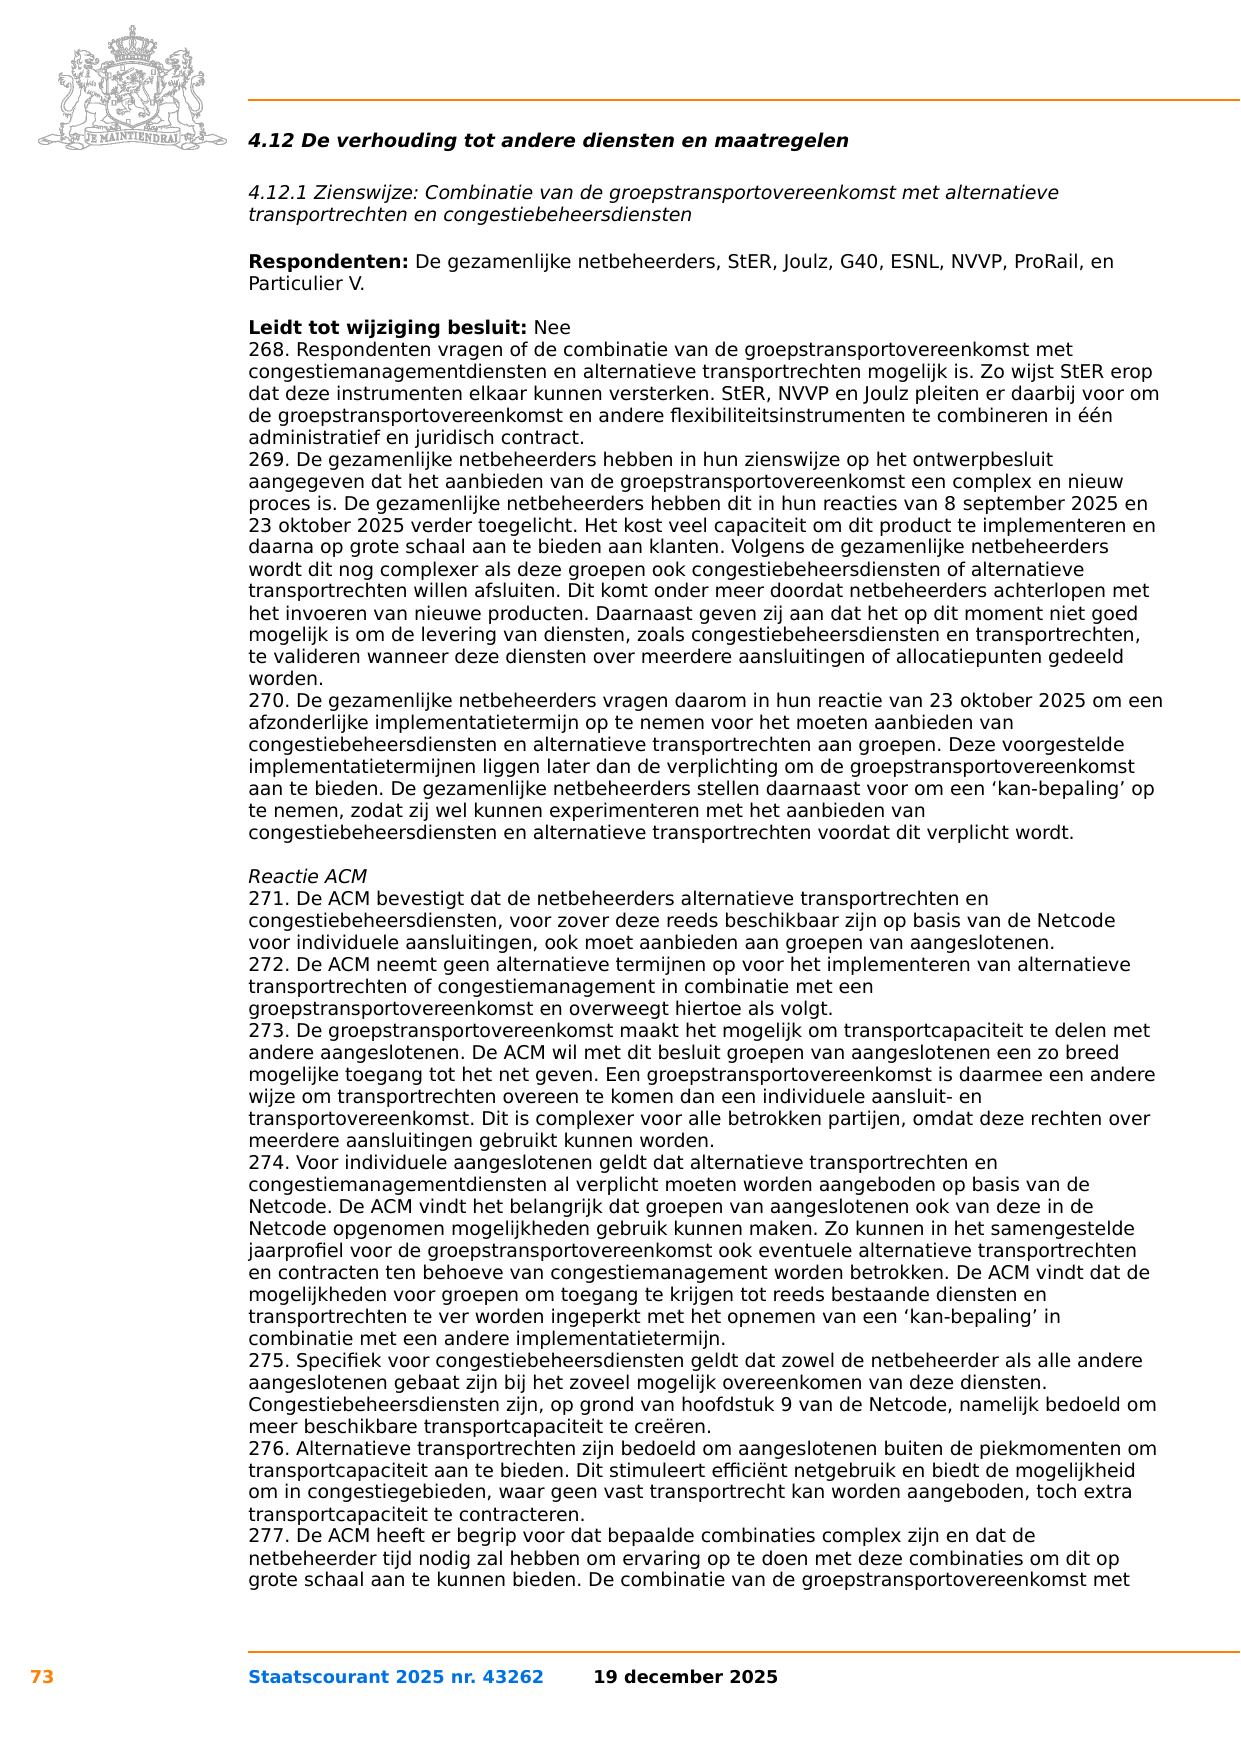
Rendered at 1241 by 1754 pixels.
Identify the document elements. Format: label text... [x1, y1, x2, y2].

subtitle Reactie ACM [248, 866, 1163, 888]
text 275. Specifiek voor congestiebeheersdiensten geldt dat zowel de netbeheerder als alle andere aangeslotenen gebaat zijn bij het zoveel mogelijk overeenkomen van deze diensten. Congestiebeheersdiensten zijn, op grond van hoofdstuk 9 van de Netcode, namelijk bedoeld om meer beschikbare transportcapaciteit te creëren. [248, 1349, 1163, 1437]
text 276. Alternatieve transportrechten zijn bedoeld om aangeslotenen buiten de piekmomenten om transportcapaciteit aan te bieden. Dit stimuleert efficiënt netgebruik en biedt de mogelijkheid om in congestiegebieden, waar geen vast transportrecht kan worden aangeboden, toch extra transportcapaciteit te contracteren. [248, 1437, 1163, 1525]
text 268. Respondenten vragen of de combinatie van de groepstransportovereenkomst met congestiemanagementdiensten en alternatieve transportrechten mogelijk is. Zo wijst StER erop dat deze instrumenten elkaar kunnen versterken. StER, NVVP en Joulz pleiten er daarbij voor om de groepstransportovereenkomst en andere flexibiliteitsinstrumenten te combineren in één administratief en juridisch contract. [248, 339, 1163, 448]
subtitle 4.12.1 Zienswijze: Combinatie van de groepstransportovereenkomst met alternatieve transportrechten en congestiebeheersdiensten [248, 182, 1163, 226]
text 272. De ACM neemt geen alternatieve termijnen op voor het implementeren van alternatieve transportrechten of congestiemanagement in combinatie met een groepstransportovereenkomst en overweegt hiertoe als volgt. [248, 954, 1163, 1020]
picture [38, 25, 227, 150]
text 274. Voor individuele aangeslotenen geldt dat alternatieve transportrechten en congestiemanagementdiensten al verplicht moeten worden aangeboden op basis van de Netcode. De ACM vindt het belangrijk dat groepen van aangeslotenen ook van deze in de Netcode opgenomen mogelijkheden gebruik kunnen maken. Zo kunnen in het samengestelde jaarprofiel voor de groepstransportovereenkomst ook eventuele alternatieve transportrechten en contracten ten behoeve van congestiemanagement worden betrokken. De ACM vindt dat de mogelijkheden voor groepen om toegang te krijgen tot reeds bestaande diensten en transportrechten te ver worden ingeperkt met het opnemen van een ‘kan-bepaling’ in combinatie met een andere implementatietermijn. [248, 1152, 1163, 1349]
text 273. De groepstransportovereenkomst maakt het mogelijk om transportcapaciteit te delen met andere aangeslotenen. De ACM wil met dit besluit groepen van aangeslotenen een zo breed mogelijke toegang tot het net geven. Een groepstransportovereenkomst is daarmee een andere wijze om transportrechten overeen te komen dan een individuele aansluit- en transportovereenkomst. Dit is complexer voor alle betrokken partijen, omdat deze rechten over meerdere aansluitingen gebruikt kunnen worden. [248, 1020, 1163, 1152]
subtitle 4.12 De verhouding tot andere diensten en maatregelen [248, 130, 1163, 152]
text 271. De ACM bevestigt dat de netbeheerders alternatieve transportrechten en congestiebeheersdiensten, voor zover deze reeds beschikbaar zijn op basis van de Netcode voor individuele aansluitingen, ook moet aanbieden aan groepen van aangeslotenen. [248, 888, 1163, 954]
text 270. De gezamenlijke netbeheerders vragen daarom in hun reactie van 23 oktober 2025 om een afzonderlijke implementatietermijn op te nemen voor het moeten aanbieden van congestiebeheersdiensten en alternatieve transportrechten aan groepen. Deze voorgestelde implementatietermijnen liggen later dan de verplichting om de groepstransportovereenkomst aan te bieden. De gezamenlijke netbeheerders stellen daarnaast voor om een ‘kan-bepaling’ op te nemen, zodat zij wel kunnen experimenteren met het aanbieden van congestiebeheersdiensten en alternatieve transportrechten voordat dit verplicht wordt. [248, 690, 1163, 844]
text Respondenten: De gezamenlijke netbeheerders, StER, Joulz, G40, ESNL, NVVP, ProRail, en Particulier V. [248, 251, 1163, 295]
text Leidt tot wijziging besluit: Nee [248, 317, 1163, 339]
text 269. De gezamenlijke netbeheerders hebben in hun zienswijze op het ontwerpbesluit aangegeven dat het aanbieden van de groepstransportovereenkomst een complex en nieuw proces is. De gezamenlijke netbeheerders hebben dit in hun reacties van 8 september 2025 en 23 oktober 2025 verder toegelicht. Het kost veel capaciteit om dit product te implementeren en daarna op grote schaal aan te bieden aan klanten. Volgens de gezamenlijke netbeheerders wordt dit nog complexer als deze groepen ook congestiebeheersdiensten of alternatieve transportrechten willen afsluiten. Dit komt onder meer doordat netbeheerders achterlopen met het invoeren van nieuwe producten. Daarnaast geven zij aan dat het op dit moment niet goed mogelijk is om de levering van diensten, zoals congestiebeheersdiensten en transportrechten, te valideren wanneer deze diensten over meerdere aansluitingen of allocatiepunten gedeeld worden. [248, 448, 1163, 690]
text 277. De ACM heeft er begrip voor dat bepaalde combinaties complex zijn en dat de netbeheerder tijd nodig zal hebben om ervaring op te doen met deze combinaties om dit op grote schaal aan te kunnen bieden. De combinatie van de groepstransportovereenkomst met [248, 1525, 1163, 1591]
